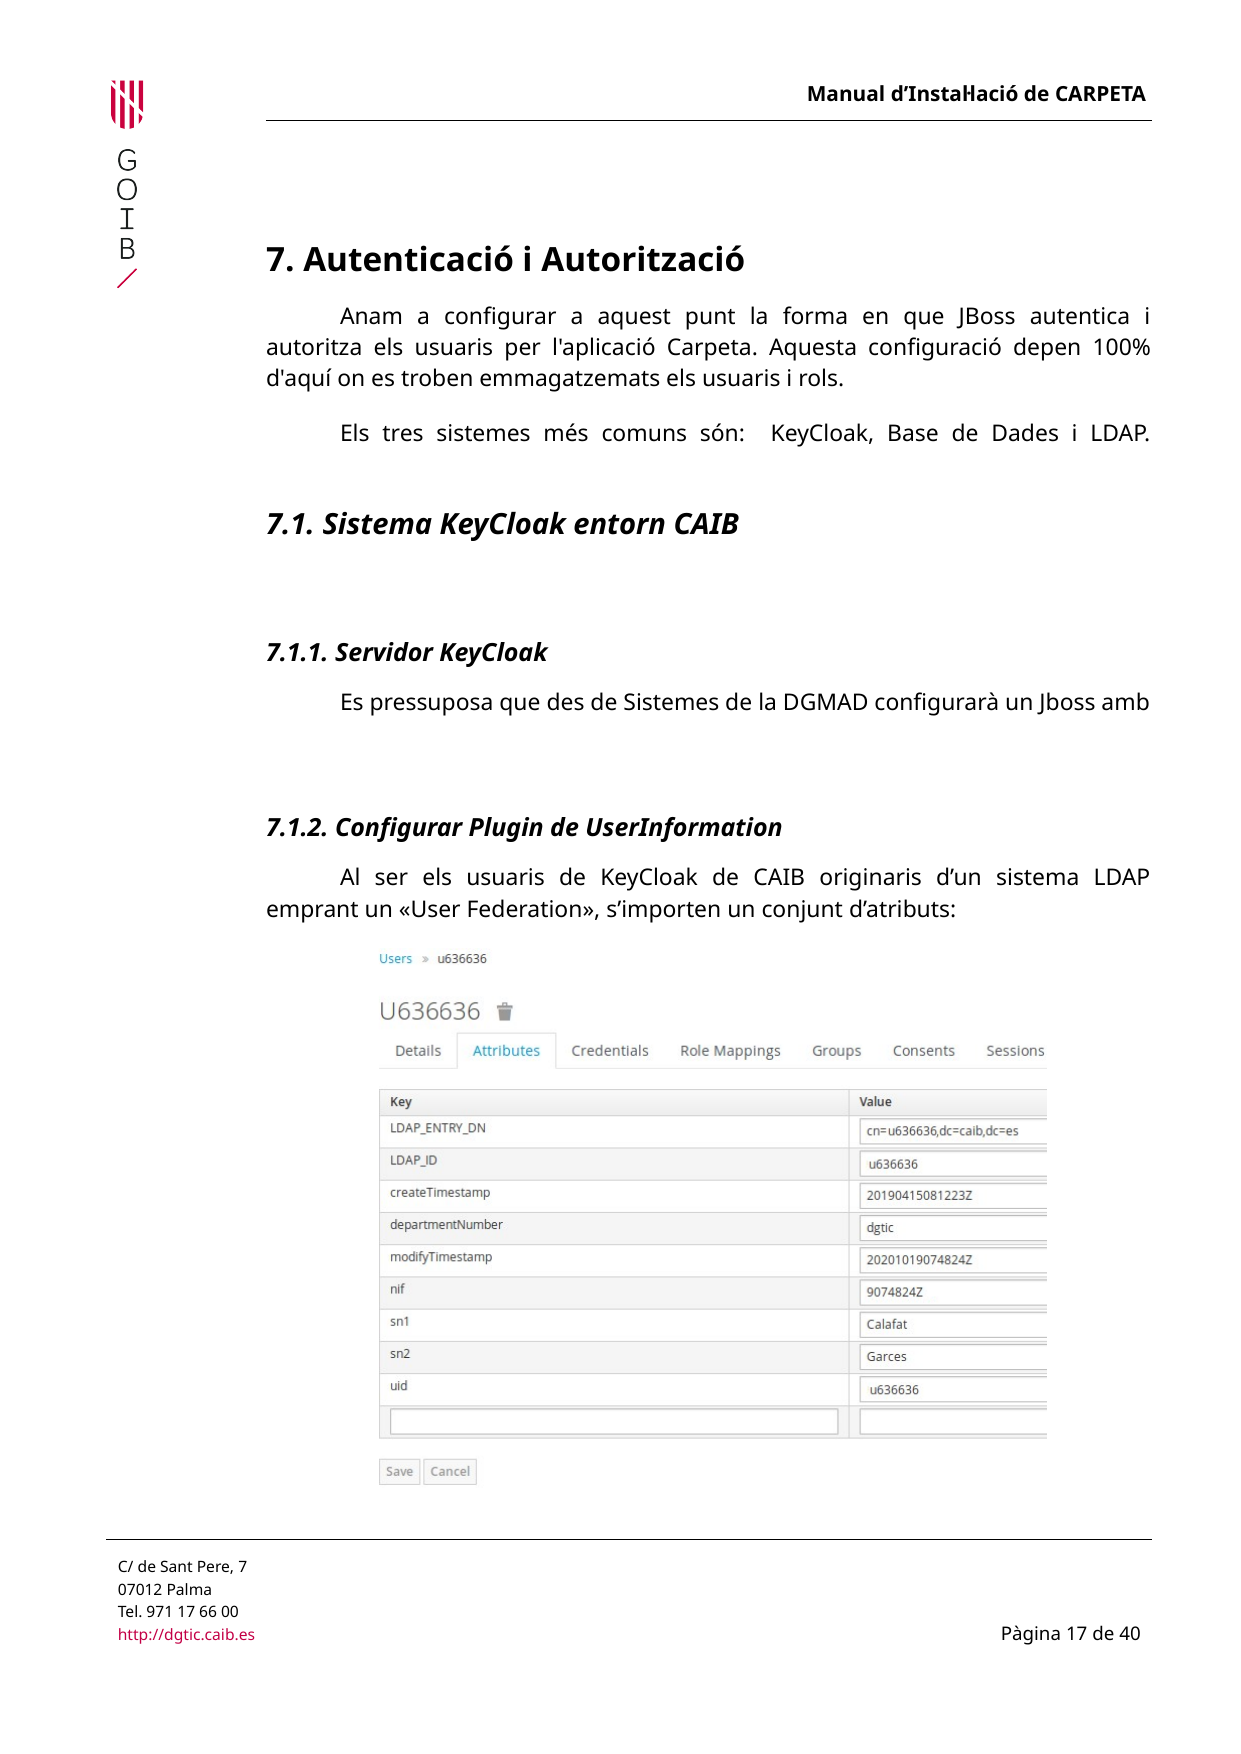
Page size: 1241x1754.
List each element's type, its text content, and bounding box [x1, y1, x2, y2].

text Es pressuposa que des de Sistemes de la DGMAD configurarà un Jboss amb [266, 686, 1152, 718]
subtitle Configurar Plugin de UserInformation [266, 809, 1152, 843]
subtitle Servidor KeyCloak [266, 634, 1152, 668]
text Anam a configurar a aquest punt la forma en que JBoss autentica i autoritza els usuaris per l'aplicació Carpeta. Aquesta configuració depen 100% d'aquí on es troben emmagatzemats els usuaris i rols. [266, 300, 1152, 393]
subtitle Sistema KeyCloak entorn CAIB [266, 503, 1152, 543]
picture [82, 57, 172, 319]
text Els tres sistemes més comuns són: KeyCloak, Base de Dades i LDAP. [266, 417, 1152, 479]
picture [370, 947, 1047, 1493]
text Al ser els usuaris de KeyCloak de CAIB originaris d’un sistema LDAP emprant un «User Federation», s’importen un conjunt d’atributs: [266, 861, 1152, 924]
subtitle Autenticació i Autorització [266, 236, 1152, 282]
